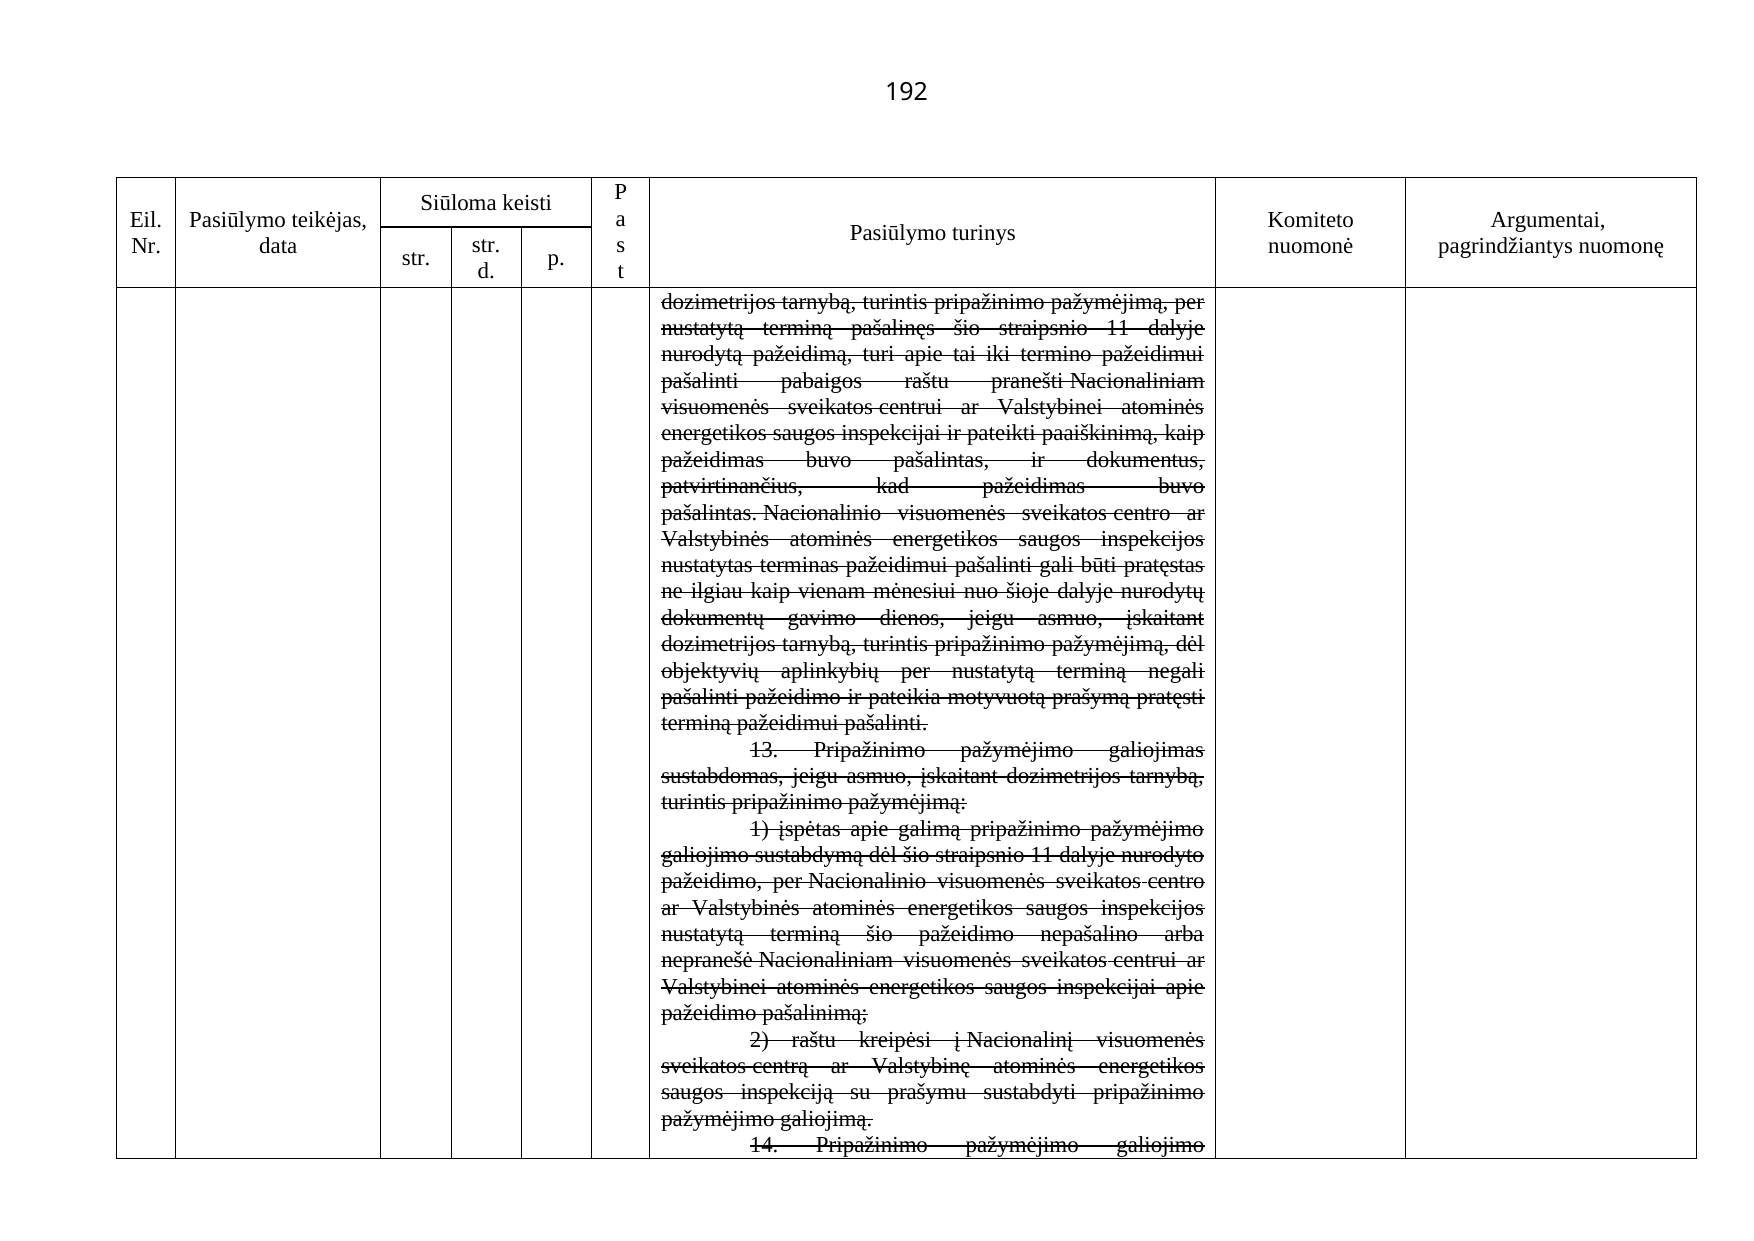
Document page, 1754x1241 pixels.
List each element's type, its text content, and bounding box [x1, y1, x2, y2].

table_header Pastabos [592, 178, 649, 287]
table_cell str. d. [452, 228, 521, 287]
table_cell p. [522, 228, 591, 287]
table_cell [117, 288, 175, 1157]
table_header Argumentai, pagrindžiantys nuomonę [1406, 178, 1696, 287]
table_cell [522, 288, 591, 1157]
table_cell [176, 288, 380, 1157]
table_cell str. [381, 228, 451, 287]
table_cell [1406, 288, 1696, 1157]
table_header Pasiūlymo turinys [650, 178, 1215, 287]
table_header Pasiūlymo teikėjas, data [176, 178, 380, 287]
table_cell [452, 288, 521, 1157]
table_cell dozimetrijos tarnybą, turintis pripažinimo pažymėjimą, per nustatytą terminą pašalinęs šio straipsnio 11 dalyje nurodytą pažeidimą, turi apie tai iki termino pažeidimui pašalinti pabaigos raštu pranešti Nacionaliniam visuomenės sveikatos centrui ar Valstybinei atominės energetikos saugos inspekcijai ir pateikti paaiškinimą, kaip pažeidimas buvo pašalintas, ir dokumentus, patvirtinančius, kad pažeidimas buvo pašalintas. Nacionalinio visuomenės sveikatos centro ar Valstybinės atominės energetikos saugos inspekcijos nustatytas terminas pažeidimui pašalinti gali būti pratęstas ne ilgiau kaip vienam mėnesiui nuo šioje dalyje nurodytų dokumentų gavimo dienos, jeigu asmuo, įskaitant dozimetrijos tarnybą, turintis pripažinimo pažymėjimą, dėl objektyvių aplinkybių per nustatytą terminą negali pašalinti pažeidimo ir pateikia motyvuotą prašymą pratęsti terminą pažeidimui pašalinti. 13. Pripažinimo pažymėjimo galiojimas sustabdomas, jeigu asmuo, įskaitant dozimetrijos tarnybą, turintis pripažinimo pažymėjimą: 1) įspėtas apie galimą pripažinimo pažymėjimo galiojimo sustabdymą dėl šio straipsnio 11 dalyje nurodyto pažeidimo, per Nacionalinio visuomenės sveikatos centro ar Valstybinės atominės energetikos saugos inspekcijos nustatytą terminą šio pažeidimo nepašalino arba nepranešė Nacionaliniam visuomenės sveikatos centrui ar Valstybinei atominės energetikos saugos inspekcijai apie pažeidimo pašalinimą; 2) raštu kreipėsi į Nacionalinį visuomenės sveikatos centrą ar Valstybinę atominės energetikos saugos inspekciją su prašymu sustabdyti pripažinimo pažymėjimo galiojimą. 14. Pripažinimo pažymėjimo galiojimo [650, 288, 1215, 1157]
table_cell [592, 288, 649, 1157]
table_header Komiteto nuomonė [1216, 178, 1405, 287]
table_header Eil. Nr. [117, 178, 175, 287]
table_header Siūloma keisti [381, 178, 591, 226]
table_cell [1216, 288, 1405, 1157]
table_cell [381, 288, 451, 1157]
